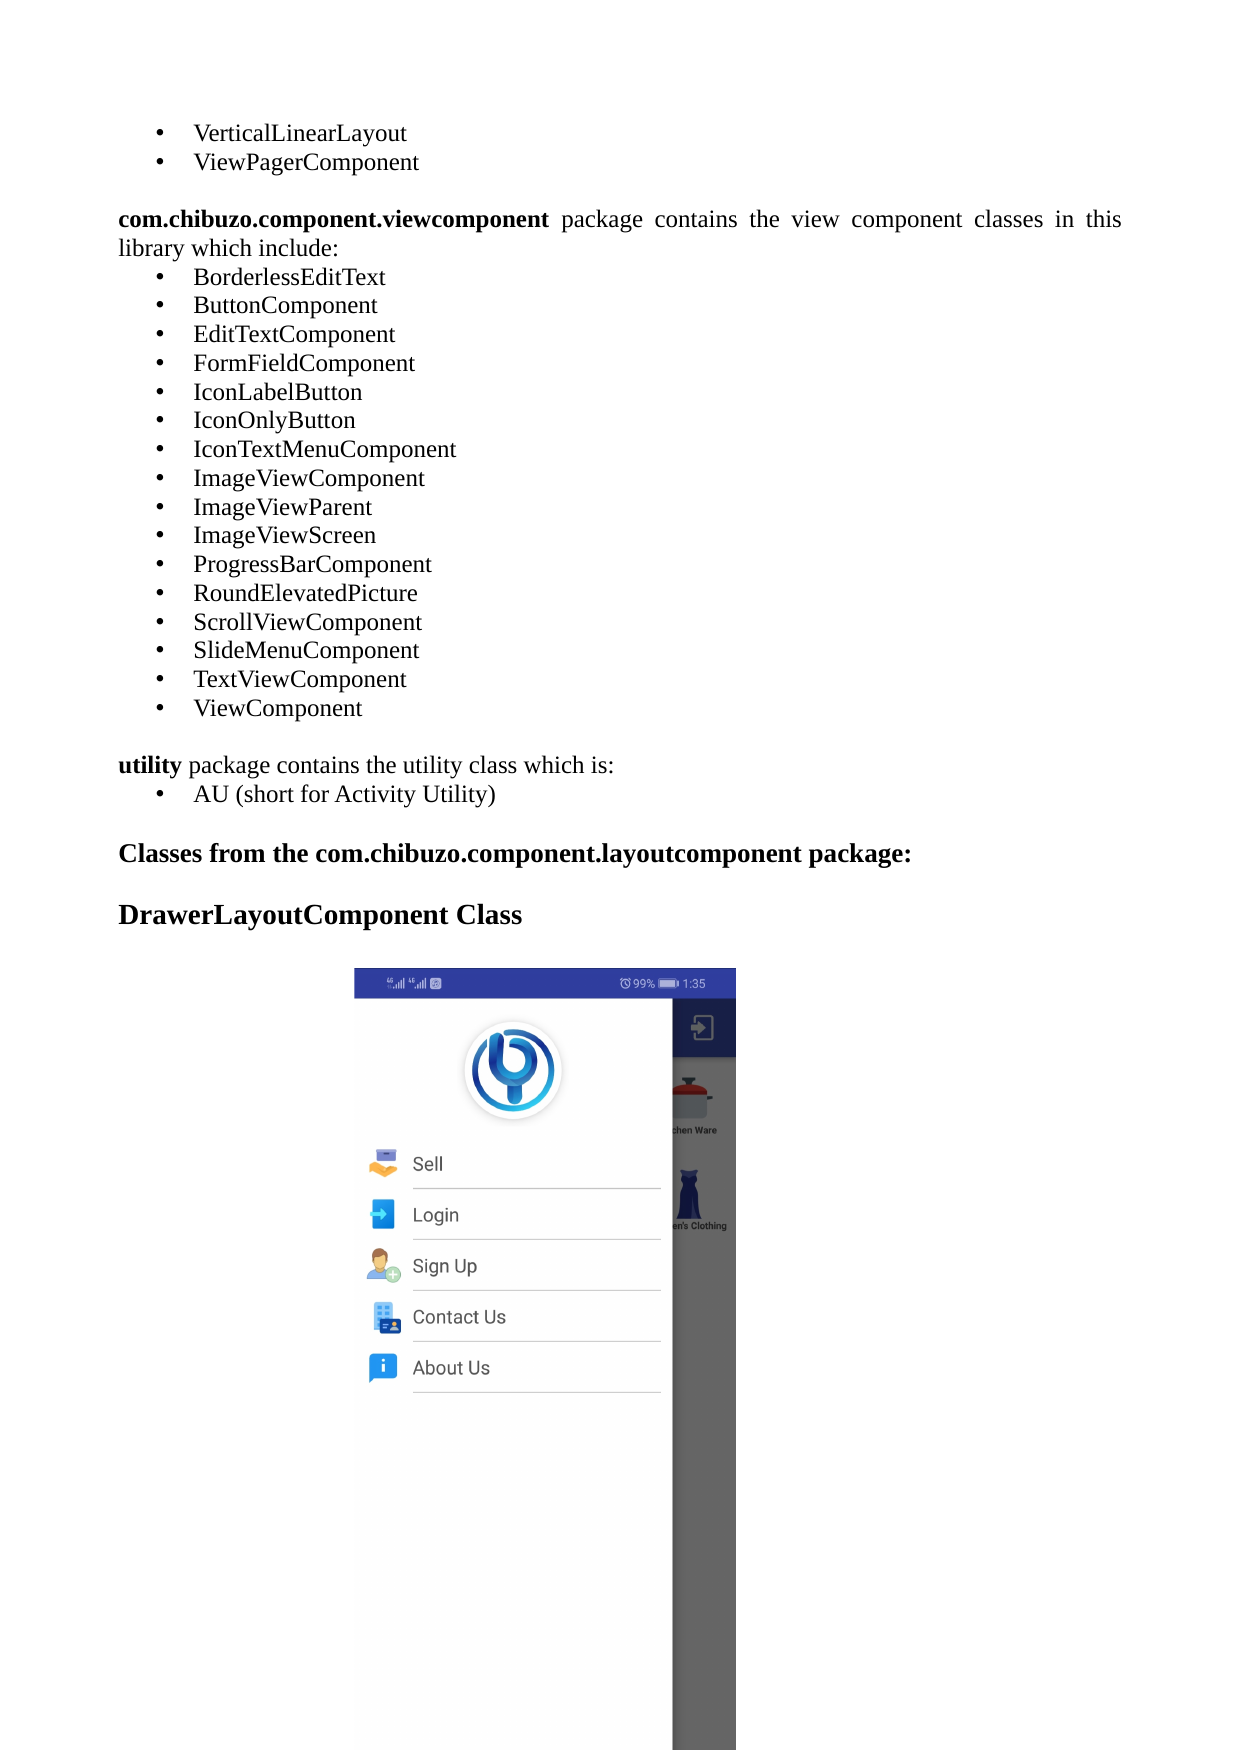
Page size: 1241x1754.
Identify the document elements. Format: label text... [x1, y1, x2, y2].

list BorderlessEditText [156, 262, 1122, 291]
list TextViewComponent [156, 664, 1122, 693]
list ButtonComponent [156, 291, 1122, 319]
list ViewPagerComponent [156, 147, 1122, 176]
list FormFieldComponent [156, 348, 1122, 377]
list IconTextMenuComponent [156, 434, 1122, 463]
picture [354, 968, 736, 1750]
list EditTextComponent [156, 319, 1122, 348]
list ImageViewComponent [156, 463, 1122, 492]
text com.chibuzo.component.viewcomponent package contains the view component classes in this library which include: [118, 204, 1122, 262]
list ViewComponent [156, 693, 1122, 722]
list AU (short for Activity Utility) [156, 779, 1122, 808]
list ImageViewScreen [156, 521, 1122, 549]
list VerticalLinearLayout [156, 118, 1122, 147]
text utility package contains the utility class which is: [118, 751, 1122, 779]
list ScrollViewComponent [156, 607, 1122, 636]
list SlideMenuComponent [156, 636, 1122, 664]
list IconLabelButton [156, 377, 1122, 406]
list IconOnlyButton [156, 406, 1122, 434]
list ImageViewParent [156, 492, 1122, 521]
list ProgressBarComponent [156, 549, 1122, 578]
text Classes from the com.chibuzo.component.layoutcomponent package: [118, 837, 1122, 868]
list RoundElevatedPicture [156, 578, 1122, 607]
text DrawerLayoutComponent Class [118, 897, 1122, 930]
